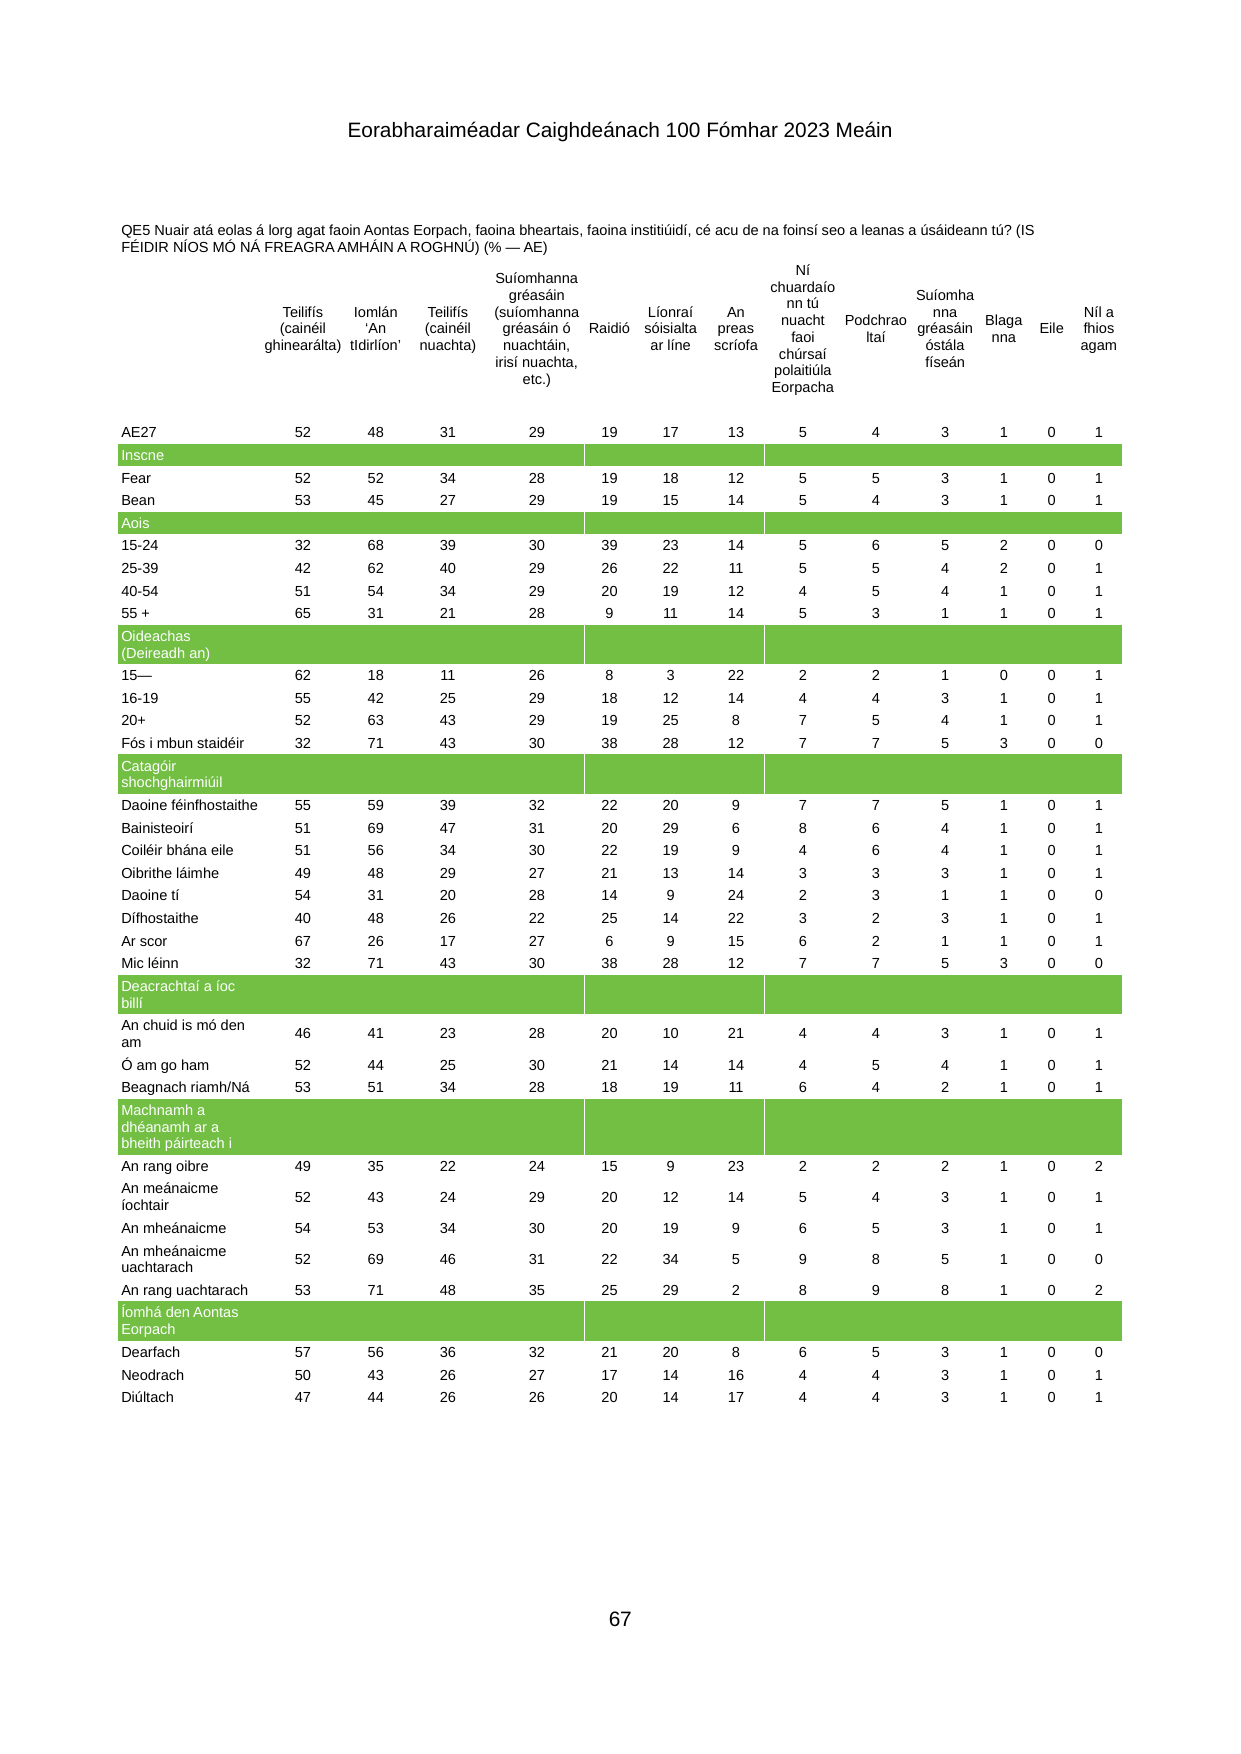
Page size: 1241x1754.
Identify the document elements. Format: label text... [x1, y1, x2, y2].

table_cell 9 [585, 602, 634, 624]
table_cell Dearfach [118, 1341, 261, 1363]
table_cell 29 [634, 816, 707, 839]
table_cell 71 [344, 1279, 407, 1301]
table_cell [841, 754, 911, 794]
table_cell [118, 399, 261, 421]
table_cell 23 [407, 1014, 489, 1053]
table_cell 19 [585, 489, 634, 512]
table_cell 9 [634, 884, 707, 907]
table_cell 31 [489, 816, 584, 839]
table_cell 1 [979, 816, 1028, 839]
table_cell [841, 625, 911, 664]
table_cell 21 [407, 602, 489, 624]
table_cell 29 [489, 489, 584, 512]
table_cell 0 [1028, 1014, 1075, 1053]
table_cell 1 [979, 794, 1028, 816]
table_cell Dífhostaithe [118, 907, 261, 929]
table_cell 26 [585, 557, 634, 579]
table_cell [765, 625, 841, 664]
table_cell 0 [1028, 421, 1075, 444]
table_cell [979, 975, 1028, 1014]
table_cell 1 [1075, 1076, 1122, 1098]
table_cell 34 [407, 466, 489, 489]
table_cell 43 [407, 709, 489, 732]
table_cell [585, 512, 634, 534]
table_cell An chuid is mó den am [118, 1014, 261, 1053]
table_cell Coiléir bhána eile [118, 839, 261, 862]
table_cell 3 [911, 466, 979, 489]
table_cell [841, 1301, 911, 1341]
table_cell 54 [261, 884, 344, 907]
table_cell [1075, 1301, 1122, 1341]
table_cell 1 [1075, 1386, 1122, 1408]
table_cell [489, 975, 584, 1014]
table_cell 34 [407, 1076, 489, 1098]
table_cell 7 [765, 794, 841, 816]
table_cell 22 [707, 664, 764, 687]
table_cell 4 [765, 687, 841, 709]
table_cell 15— [118, 664, 261, 687]
table_cell Fós i mbun staidéir [118, 732, 261, 754]
table_cell 39 [407, 794, 489, 816]
table_cell 3 [911, 1363, 979, 1386]
table_cell 0 [1028, 929, 1075, 952]
table_cell 30 [489, 732, 584, 754]
table_cell 30 [489, 534, 584, 557]
table_cell 20 [634, 794, 707, 816]
table_cell [1075, 512, 1122, 534]
table_cell 48 [344, 862, 407, 884]
table_cell An preas scríofa [707, 259, 764, 398]
table_cell [489, 1099, 584, 1155]
table_cell 1 [1075, 1053, 1122, 1076]
table_cell 6 [585, 929, 634, 952]
table_cell 4 [841, 687, 911, 709]
table_cell Eile [1028, 259, 1075, 398]
table_cell [634, 975, 707, 1014]
table_cell [979, 625, 1028, 664]
table_cell 5 [765, 466, 841, 489]
table_cell 30 [489, 1217, 584, 1239]
table_cell 14 [634, 1363, 707, 1386]
table_cell 32 [489, 1341, 584, 1363]
table_cell 1 [979, 839, 1028, 862]
table_cell 15-24 [118, 534, 261, 557]
table_cell 20 [407, 884, 489, 907]
table_cell 23 [634, 534, 707, 557]
table_cell 3 [841, 884, 911, 907]
table_cell 0 [1028, 664, 1075, 687]
table_cell 5 [841, 1217, 911, 1239]
table_cell 19 [585, 466, 634, 489]
table_cell 20 [585, 1386, 634, 1408]
table_cell 0 [1028, 732, 1075, 754]
table_cell 4 [911, 709, 979, 732]
table_cell 22 [707, 907, 764, 929]
table_cell 1 [979, 907, 1028, 929]
table_cell [344, 1301, 407, 1341]
table_cell 1 [1075, 816, 1122, 839]
table_cell 20+ [118, 709, 261, 732]
table_cell 14 [585, 884, 634, 907]
table_cell 15 [634, 489, 707, 512]
table_cell 0 [1028, 557, 1075, 579]
table_cell 40 [407, 557, 489, 579]
table_cell [1075, 625, 1122, 664]
table_cell 35 [489, 1279, 584, 1301]
table_cell 52 [261, 421, 344, 444]
table_cell 34 [407, 1217, 489, 1239]
table_cell 1 [979, 1386, 1028, 1408]
table_cell 12 [707, 579, 764, 602]
table_cell 0 [1075, 534, 1122, 557]
table_cell 0 [1028, 839, 1075, 862]
table_cell 71 [344, 952, 407, 974]
table_cell [841, 512, 911, 534]
table_cell 0 [1028, 952, 1075, 974]
table_cell An rang uachtarach [118, 1279, 261, 1301]
table_cell [261, 399, 344, 421]
table_cell 4 [841, 1177, 911, 1217]
table_cell 17 [634, 421, 707, 444]
table_cell 3 [911, 907, 979, 929]
table_cell 1 [1075, 907, 1122, 929]
table_cell 1 [1075, 421, 1122, 444]
table_cell [634, 625, 707, 664]
table_cell Ó am go ham [118, 1053, 261, 1076]
table_cell 5 [841, 466, 911, 489]
table_cell [634, 1301, 707, 1341]
table_cell 8 [585, 664, 634, 687]
table_cell [585, 1301, 634, 1341]
table_cell 0 [1028, 816, 1075, 839]
table_cell 12 [707, 466, 764, 489]
table_cell [707, 399, 764, 421]
table_cell [585, 975, 634, 1014]
table_cell [585, 399, 634, 421]
table_cell 53 [261, 1076, 344, 1098]
table_cell 5 [911, 952, 979, 974]
table_cell 49 [261, 862, 344, 884]
table_cell 1 [911, 929, 979, 952]
table_cell 0 [1028, 862, 1075, 884]
table_cell 0 [1028, 1217, 1075, 1239]
table_cell 26 [407, 907, 489, 929]
table_cell 25-39 [118, 557, 261, 579]
table_cell 27 [489, 1363, 584, 1386]
table_cell 62 [344, 557, 407, 579]
table_cell 1 [979, 1239, 1028, 1279]
table_cell 3 [911, 1177, 979, 1217]
table_cell 1 [1075, 687, 1122, 709]
table_cell 1 [979, 466, 1028, 489]
table_cell Níl a fhios agam [1075, 259, 1122, 398]
table_cell 16-19 [118, 687, 261, 709]
table_cell 25 [634, 709, 707, 732]
table_cell 0 [1028, 1053, 1075, 1076]
table_cell 3 [841, 602, 911, 624]
table_cell 24 [489, 1155, 584, 1177]
table_cell 1 [911, 602, 979, 624]
table_cell 48 [344, 421, 407, 444]
table_cell 5 [765, 421, 841, 444]
table_cell 1 [1075, 557, 1122, 579]
table_cell 0 [1028, 1076, 1075, 1098]
table_cell 5 [911, 534, 979, 557]
table_cell 67 [261, 929, 344, 952]
table_cell 19 [585, 421, 634, 444]
table_cell 5 [911, 732, 979, 754]
table_cell [1075, 754, 1122, 794]
table_cell 14 [707, 687, 764, 709]
table_cell 22 [634, 557, 707, 579]
table_cell [489, 754, 584, 794]
table_cell An mheánaicme [118, 1217, 261, 1239]
table_cell 0 [1028, 466, 1075, 489]
table_cell 2 [765, 664, 841, 687]
table_cell [261, 1301, 344, 1341]
table_cell Machnamh a dhéanamh ar a bheith páirteach i [118, 1099, 261, 1155]
table_cell 27 [489, 929, 584, 952]
table_cell 8 [707, 1341, 764, 1363]
table_cell 6 [765, 1341, 841, 1363]
table_cell [261, 512, 344, 534]
table_cell 3 [979, 952, 1028, 974]
table_cell 6 [765, 929, 841, 952]
table_cell 2 [979, 557, 1028, 579]
table_cell 14 [707, 1177, 764, 1217]
table_cell [841, 399, 911, 421]
table_cell [979, 754, 1028, 794]
table_cell 12 [634, 1177, 707, 1217]
table_cell 6 [841, 816, 911, 839]
table_cell 4 [911, 816, 979, 839]
table_cell 0 [1028, 1341, 1075, 1363]
table_cell 52 [261, 709, 344, 732]
table_cell Oideachas (Deireadh an) [118, 625, 261, 664]
table_cell Blaganna [979, 259, 1028, 398]
table_cell 4 [911, 839, 979, 862]
table_cell [344, 399, 407, 421]
table_cell 17 [707, 1386, 764, 1408]
table_cell 42 [261, 557, 344, 579]
table_cell 43 [407, 952, 489, 974]
table_cell 7 [765, 732, 841, 754]
table_cell 0 [1028, 489, 1075, 512]
table_cell 55 + [118, 602, 261, 624]
table_cell Beagnach riamh/Ná [118, 1076, 261, 1098]
table_cell [1075, 444, 1122, 466]
table_cell [707, 512, 764, 534]
table_cell 69 [344, 1239, 407, 1279]
table_cell [707, 625, 764, 664]
table_cell 1 [979, 884, 1028, 907]
table_cell Bean [118, 489, 261, 512]
table_cell 0 [979, 664, 1028, 687]
table_cell [1028, 1099, 1075, 1155]
table_cell [707, 975, 764, 1014]
table_cell 3 [911, 687, 979, 709]
table_cell [407, 444, 489, 466]
table_cell 26 [344, 929, 407, 952]
table_cell [585, 625, 634, 664]
table_cell [911, 975, 979, 1014]
table_cell [585, 754, 634, 794]
table_cell 9 [707, 1217, 764, 1239]
table_cell 28 [634, 732, 707, 754]
table_cell 32 [261, 732, 344, 754]
table_cell 6 [765, 1076, 841, 1098]
table_cell 6 [765, 1217, 841, 1239]
table_header QE5 Nuair atá eolas á lorg agat faoin Aontas Eorpach, faoina bheartais, faoina institiúidí, cé acu de na foinsí seo a leanas a úsáideann tú? (IS FÉIDIR NÍOS MÓ NÁ FREAGRA AMHÁIN A ROGHNÚ) (% — AE) [118, 219, 1075, 258]
table_cell 11 [407, 664, 489, 687]
table_cell 16 [707, 1363, 764, 1386]
table_cell Íomhá den Aontas Eorpach [118, 1301, 261, 1341]
table_cell 0 [1075, 1341, 1122, 1363]
table_cell 1 [1075, 1177, 1122, 1217]
table_cell 39 [585, 534, 634, 557]
table_header [1075, 219, 1122, 258]
table_cell 14 [707, 1053, 764, 1076]
table_cell 40 [261, 907, 344, 929]
table_cell 2 [841, 1155, 911, 1177]
table_cell 0 [1075, 1239, 1122, 1279]
table_cell Deacrachtaí a íoc billí [118, 975, 261, 1014]
table_cell 26 [407, 1363, 489, 1386]
table_cell 20 [585, 1014, 634, 1053]
table_cell [911, 625, 979, 664]
table_cell 1 [1075, 929, 1122, 952]
table_cell 51 [261, 839, 344, 862]
table_cell 18 [585, 1076, 634, 1098]
table_cell [765, 975, 841, 1014]
table_cell [979, 1301, 1028, 1341]
table_cell 3 [911, 421, 979, 444]
table_cell 9 [634, 1155, 707, 1177]
table_cell [344, 754, 407, 794]
table_cell 1 [1075, 709, 1122, 732]
table_cell 2 [707, 1279, 764, 1301]
table_cell 24 [707, 884, 764, 907]
table_cell 13 [707, 421, 764, 444]
table_cell 4 [765, 1053, 841, 1076]
table_cell 4 [841, 421, 911, 444]
table_cell 28 [489, 1014, 584, 1053]
table_cell 31 [489, 1239, 584, 1279]
table_cell [261, 975, 344, 1014]
table_cell 62 [261, 664, 344, 687]
table_cell 0 [1028, 687, 1075, 709]
table_cell 7 [841, 732, 911, 754]
table_cell 9 [765, 1239, 841, 1279]
table_cell 9 [707, 839, 764, 862]
table_cell [979, 444, 1028, 466]
table_cell 19 [634, 579, 707, 602]
table_cell 5 [841, 709, 911, 732]
table_cell 43 [344, 1363, 407, 1386]
table_cell 54 [261, 1217, 344, 1239]
table_cell [911, 754, 979, 794]
table_cell 1 [979, 1363, 1028, 1386]
table_cell 20 [585, 579, 634, 602]
table_cell 52 [261, 1053, 344, 1076]
table_cell [407, 754, 489, 794]
table_cell 22 [489, 907, 584, 929]
table_cell [407, 512, 489, 534]
table_cell [489, 625, 584, 664]
table_cell 44 [344, 1053, 407, 1076]
table_cell 1 [979, 1014, 1028, 1053]
table_cell Catagóir shochghairmiúil [118, 754, 261, 794]
table_cell 4 [841, 1014, 911, 1053]
table_cell 7 [841, 952, 911, 974]
table_cell [344, 1099, 407, 1155]
table_cell 49 [261, 1155, 344, 1177]
table_cell 5 [911, 794, 979, 816]
table_cell 1 [979, 1279, 1028, 1301]
table_cell [765, 399, 841, 421]
table_cell [344, 512, 407, 534]
table_cell 1 [979, 1155, 1028, 1177]
table_cell [261, 1099, 344, 1155]
table_cell Líonraí sóisialta ar líne [634, 259, 707, 398]
table_cell 36 [407, 1341, 489, 1363]
table_cell 0 [1075, 732, 1122, 754]
table_cell 2 [911, 1076, 979, 1098]
table_cell 55 [261, 687, 344, 709]
table_cell 0 [1075, 952, 1122, 974]
table_cell 1 [1075, 1014, 1122, 1053]
table_cell 5 [765, 1177, 841, 1217]
table_cell 1 [1075, 794, 1122, 816]
table_cell 14 [634, 1053, 707, 1076]
table_cell 2 [765, 1155, 841, 1177]
table_cell 17 [585, 1363, 634, 1386]
table_cell 20 [634, 1341, 707, 1363]
table_cell 42 [344, 687, 407, 709]
table_cell 22 [585, 794, 634, 816]
table_cell 6 [707, 816, 764, 839]
table_cell 53 [261, 1279, 344, 1301]
table_cell 71 [344, 732, 407, 754]
table_cell 32 [261, 534, 344, 557]
table_cell 1 [979, 1217, 1028, 1239]
table_cell 0 [1028, 579, 1075, 602]
table_cell An mheánaicme uachtarach [118, 1239, 261, 1279]
table_cell [841, 1099, 911, 1155]
table_cell 24 [407, 1177, 489, 1217]
table_cell 2 [841, 664, 911, 687]
table_cell 6 [841, 839, 911, 862]
table_cell [841, 444, 911, 466]
table_cell 63 [344, 709, 407, 732]
table_cell 5 [911, 1239, 979, 1279]
table_cell [489, 512, 584, 534]
table_cell 28 [634, 952, 707, 974]
table_cell [407, 625, 489, 664]
table_cell 2 [841, 929, 911, 952]
table_cell [841, 975, 911, 1014]
table_cell [1028, 512, 1075, 534]
table_cell 1 [979, 709, 1028, 732]
table_cell 53 [261, 489, 344, 512]
table_cell 1 [1075, 466, 1122, 489]
table_cell Daoine tí [118, 884, 261, 907]
table_cell 56 [344, 1341, 407, 1363]
table_cell 31 [344, 884, 407, 907]
table_cell 35 [344, 1155, 407, 1177]
table_cell Diúltach [118, 1386, 261, 1408]
table_cell [1028, 1301, 1075, 1341]
table_cell 1 [1075, 1363, 1122, 1386]
table_cell 11 [707, 557, 764, 579]
table_cell 9 [707, 794, 764, 816]
table_cell Ar scor [118, 929, 261, 952]
table_cell 19 [634, 1217, 707, 1239]
table_cell 1 [1075, 579, 1122, 602]
table_cell 29 [634, 1279, 707, 1301]
table_cell 5 [765, 489, 841, 512]
table_cell 1 [911, 884, 979, 907]
table_cell 14 [634, 1386, 707, 1408]
table_cell 4 [765, 579, 841, 602]
table_cell Suíomhanna gréasáin óstála físeán [911, 259, 979, 398]
table_cell [407, 1301, 489, 1341]
table_cell 39 [407, 534, 489, 557]
table_cell 34 [407, 579, 489, 602]
table_cell 14 [707, 534, 764, 557]
table_cell 27 [489, 862, 584, 884]
table_cell [707, 1301, 764, 1341]
table_cell 48 [407, 1279, 489, 1301]
table_cell 3 [841, 862, 911, 884]
table_cell [489, 399, 584, 421]
table_cell 23 [707, 1155, 764, 1177]
table_cell 0 [1028, 884, 1075, 907]
table_cell 21 [585, 1341, 634, 1363]
table_cell 19 [634, 839, 707, 862]
table_cell 10 [634, 1014, 707, 1053]
table_cell 32 [261, 952, 344, 974]
table_cell 7 [765, 952, 841, 974]
table_cell 4 [841, 1363, 911, 1386]
table_cell 3 [765, 862, 841, 884]
table_cell 5 [841, 579, 911, 602]
table_cell [1028, 975, 1075, 1014]
table_cell 0 [1028, 709, 1075, 732]
table_cell 8 [765, 816, 841, 839]
table_cell 12 [707, 732, 764, 754]
table_cell [1028, 444, 1075, 466]
table_cell [1075, 975, 1122, 1014]
table_cell 47 [407, 816, 489, 839]
table_cell 21 [707, 1014, 764, 1053]
table_cell 0 [1028, 1155, 1075, 1177]
table_cell 19 [585, 709, 634, 732]
table_cell 1 [979, 1341, 1028, 1363]
table_cell 5 [841, 1341, 911, 1363]
table_cell Mic léinn [118, 952, 261, 974]
table_cell [344, 625, 407, 664]
table_cell [634, 512, 707, 534]
table_cell 22 [407, 1155, 489, 1177]
table_cell 28 [489, 884, 584, 907]
table_cell 46 [407, 1239, 489, 1279]
table_cell 2 [911, 1155, 979, 1177]
table_cell [407, 1099, 489, 1155]
table_cell 29 [489, 687, 584, 709]
table_cell 52 [261, 1239, 344, 1279]
table_cell 38 [585, 952, 634, 974]
table_cell 1 [1075, 1217, 1122, 1239]
table_cell 47 [261, 1386, 344, 1408]
table_cell 7 [841, 794, 911, 816]
table_cell 43 [407, 732, 489, 754]
table_cell 0 [1028, 1239, 1075, 1279]
table_cell 9 [634, 929, 707, 952]
table_cell 4 [765, 1014, 841, 1053]
table_cell 34 [407, 839, 489, 862]
table_cell 25 [407, 1053, 489, 1076]
table_cell 14 [707, 489, 764, 512]
table_cell 22 [585, 1239, 634, 1279]
table_cell 0 [1028, 1279, 1075, 1301]
table_cell Ní chuardaíonn tú nuacht faoi chúrsaí polaitiúla Eorpacha [765, 259, 841, 398]
table_cell 0 [1028, 794, 1075, 816]
table_cell [911, 399, 979, 421]
table_cell 7 [765, 709, 841, 732]
table_cell 52 [261, 1177, 344, 1217]
table_cell 3 [911, 1217, 979, 1239]
table_cell 30 [489, 1053, 584, 1076]
table_cell [911, 444, 979, 466]
table_cell 1 [979, 602, 1028, 624]
table_cell Teilifís (cainéil nuachta) [407, 259, 489, 398]
table_cell 68 [344, 534, 407, 557]
table_cell 1 [979, 1177, 1028, 1217]
table_cell [979, 1099, 1028, 1155]
table_cell Oibrithe láimhe [118, 862, 261, 884]
table_cell [634, 754, 707, 794]
table_cell Raidió [585, 259, 634, 398]
table_cell 25 [585, 907, 634, 929]
table_cell 9 [841, 1279, 911, 1301]
table_cell [1075, 399, 1122, 421]
table_cell 1 [979, 1076, 1028, 1098]
table_cell 3 [911, 1341, 979, 1363]
table_cell 4 [765, 1386, 841, 1408]
table_cell [911, 1301, 979, 1341]
table_cell 30 [489, 952, 584, 974]
table_cell [979, 512, 1028, 534]
table_cell 1 [979, 579, 1028, 602]
table_cell 2 [1075, 1155, 1122, 1177]
table_cell [1028, 754, 1075, 794]
table_cell 1 [979, 687, 1028, 709]
table_cell [261, 754, 344, 794]
table_cell 4 [911, 557, 979, 579]
table_cell 5 [841, 1053, 911, 1076]
table_cell 59 [344, 794, 407, 816]
table_cell 4 [765, 1363, 841, 1386]
table_cell Neodrach [118, 1363, 261, 1386]
table_cell [765, 1099, 841, 1155]
table_cell 0 [1075, 884, 1122, 907]
table_cell 44 [344, 1386, 407, 1408]
table_cell [261, 444, 344, 466]
table_cell 65 [261, 602, 344, 624]
table_cell 4 [911, 579, 979, 602]
table_cell 26 [489, 664, 584, 687]
table_cell 27 [407, 489, 489, 512]
table_cell 56 [344, 839, 407, 862]
table_cell 14 [707, 602, 764, 624]
table_cell Bainisteoirí [118, 816, 261, 839]
table_cell 11 [634, 602, 707, 624]
table_cell 3 [911, 1386, 979, 1408]
table_cell 14 [707, 862, 764, 884]
table_cell Inscne [118, 444, 261, 466]
table_cell 0 [1028, 602, 1075, 624]
table_cell [765, 754, 841, 794]
table_cell 0 [1028, 907, 1075, 929]
table_cell 1 [1075, 489, 1122, 512]
table_cell [765, 1301, 841, 1341]
table_cell 30 [489, 839, 584, 862]
table_cell [585, 1099, 634, 1155]
table_cell 0 [1028, 534, 1075, 557]
table_cell 53 [344, 1217, 407, 1239]
table_cell 5 [765, 557, 841, 579]
table_cell [979, 399, 1028, 421]
table_cell [585, 444, 634, 466]
table_cell 46 [261, 1014, 344, 1053]
table_cell [489, 444, 584, 466]
table_cell 11 [707, 1076, 764, 1098]
table_cell 26 [407, 1386, 489, 1408]
table_cell 15 [707, 929, 764, 952]
table_cell Teilifís (cainéil ghinearálta) [261, 259, 344, 398]
table_cell [911, 512, 979, 534]
table_cell [634, 1099, 707, 1155]
table_cell 14 [634, 907, 707, 929]
table_cell 45 [344, 489, 407, 512]
table_cell 0 [1028, 1177, 1075, 1217]
table_cell 57 [261, 1341, 344, 1363]
table_cell 3 [911, 489, 979, 512]
table_cell 52 [344, 466, 407, 489]
table_cell 0 [1028, 1363, 1075, 1386]
table_cell 21 [585, 862, 634, 884]
table_cell [707, 444, 764, 466]
table_cell 48 [344, 907, 407, 929]
table_cell 5 [707, 1239, 764, 1279]
table_cell 5 [765, 602, 841, 624]
table_cell 8 [765, 1279, 841, 1301]
table_cell 34 [634, 1239, 707, 1279]
table_cell [707, 1099, 764, 1155]
table_cell [1028, 625, 1075, 664]
table_cell 2 [765, 884, 841, 907]
table_cell 51 [261, 579, 344, 602]
table_cell 18 [634, 466, 707, 489]
table_cell 28 [489, 602, 584, 624]
table_cell 12 [634, 687, 707, 709]
table_cell 12 [707, 952, 764, 974]
table_cell 1 [979, 421, 1028, 444]
table_cell 40-54 [118, 579, 261, 602]
table_cell [765, 512, 841, 534]
table_cell Iomlán ‘An tIdirlíon’ [344, 259, 407, 398]
table_cell 22 [585, 839, 634, 862]
table_cell 20 [585, 816, 634, 839]
table_cell 29 [489, 557, 584, 579]
table_cell 1 [1075, 862, 1122, 884]
table_cell 1 [979, 862, 1028, 884]
table_cell 31 [407, 421, 489, 444]
table_cell Aois [118, 512, 261, 534]
table_cell 2 [1075, 1279, 1122, 1301]
table_cell 25 [407, 687, 489, 709]
table_cell 20 [585, 1177, 634, 1217]
table_cell An rang oibre [118, 1155, 261, 1177]
table_cell [634, 399, 707, 421]
table_cell 43 [344, 1177, 407, 1217]
table_cell 3 [634, 664, 707, 687]
table_cell 4 [841, 1076, 911, 1098]
table_cell 38 [585, 732, 634, 754]
table_cell 29 [407, 862, 489, 884]
table_cell 8 [911, 1279, 979, 1301]
table_cell AE27 [118, 421, 261, 444]
table_cell 4 [841, 1386, 911, 1408]
table_cell 3 [979, 732, 1028, 754]
table_cell 5 [841, 557, 911, 579]
table_cell 8 [841, 1239, 911, 1279]
table_cell 1 [979, 929, 1028, 952]
table_cell 13 [634, 862, 707, 884]
table_cell 19 [634, 1076, 707, 1098]
table_cell 28 [489, 1076, 584, 1098]
table_cell 41 [344, 1014, 407, 1053]
table_cell [407, 975, 489, 1014]
table_cell 50 [261, 1363, 344, 1386]
table_cell 3 [911, 1014, 979, 1053]
table_cell 1 [1075, 602, 1122, 624]
table_cell 25 [585, 1279, 634, 1301]
table_cell 32 [489, 794, 584, 816]
table_cell 2 [841, 907, 911, 929]
table_cell Fear [118, 466, 261, 489]
table_cell Suíomhanna gréasáin (suíomhanna gréasáin ó nuachtáin, irisí nuachta, etc.) [489, 259, 584, 398]
table_cell 18 [344, 664, 407, 687]
table_cell [344, 444, 407, 466]
table_cell 29 [489, 1177, 584, 1217]
table_cell 3 [911, 862, 979, 884]
table_cell 52 [261, 466, 344, 489]
table_cell 0 [1028, 1386, 1075, 1408]
table_cell [489, 1301, 584, 1341]
table_cell [261, 625, 344, 664]
table_cell 51 [261, 816, 344, 839]
table_cell 4 [765, 839, 841, 862]
table_cell 8 [707, 709, 764, 732]
table_cell 21 [585, 1053, 634, 1076]
table_cell 1 [911, 664, 979, 687]
table_cell 4 [911, 1053, 979, 1076]
table_cell [707, 754, 764, 794]
table_cell 29 [489, 579, 584, 602]
table_cell [1028, 399, 1075, 421]
table_cell 1 [1075, 664, 1122, 687]
table_cell 18 [585, 687, 634, 709]
table_cell 2 [979, 534, 1028, 557]
table_cell 3 [765, 907, 841, 929]
table_cell [765, 444, 841, 466]
table_cell 54 [344, 579, 407, 602]
table_cell 20 [585, 1217, 634, 1239]
table_cell 6 [841, 534, 911, 557]
table_cell [634, 444, 707, 466]
table_cell 17 [407, 929, 489, 952]
table_cell An meánaicme íochtair [118, 1177, 261, 1217]
table_cell [911, 1099, 979, 1155]
table_cell 29 [489, 421, 584, 444]
table_cell [1075, 1099, 1122, 1155]
table_cell [407, 399, 489, 421]
table_cell 26 [489, 1386, 584, 1408]
table_cell 55 [261, 794, 344, 816]
table_cell 1 [979, 1053, 1028, 1076]
table_cell 5 [765, 534, 841, 557]
table_cell 31 [344, 602, 407, 624]
table_cell 69 [344, 816, 407, 839]
table_cell 29 [489, 709, 584, 732]
table_cell 28 [489, 466, 584, 489]
table_cell 15 [585, 1155, 634, 1177]
table_cell 4 [841, 489, 911, 512]
table_cell 51 [344, 1076, 407, 1098]
table_cell 1 [1075, 839, 1122, 862]
table_cell Daoine féinfhostaithe [118, 794, 261, 816]
table_cell 1 [979, 489, 1028, 512]
table_cell Podchraoltaí [841, 259, 911, 398]
table_cell [118, 259, 261, 398]
table_cell [344, 975, 407, 1014]
